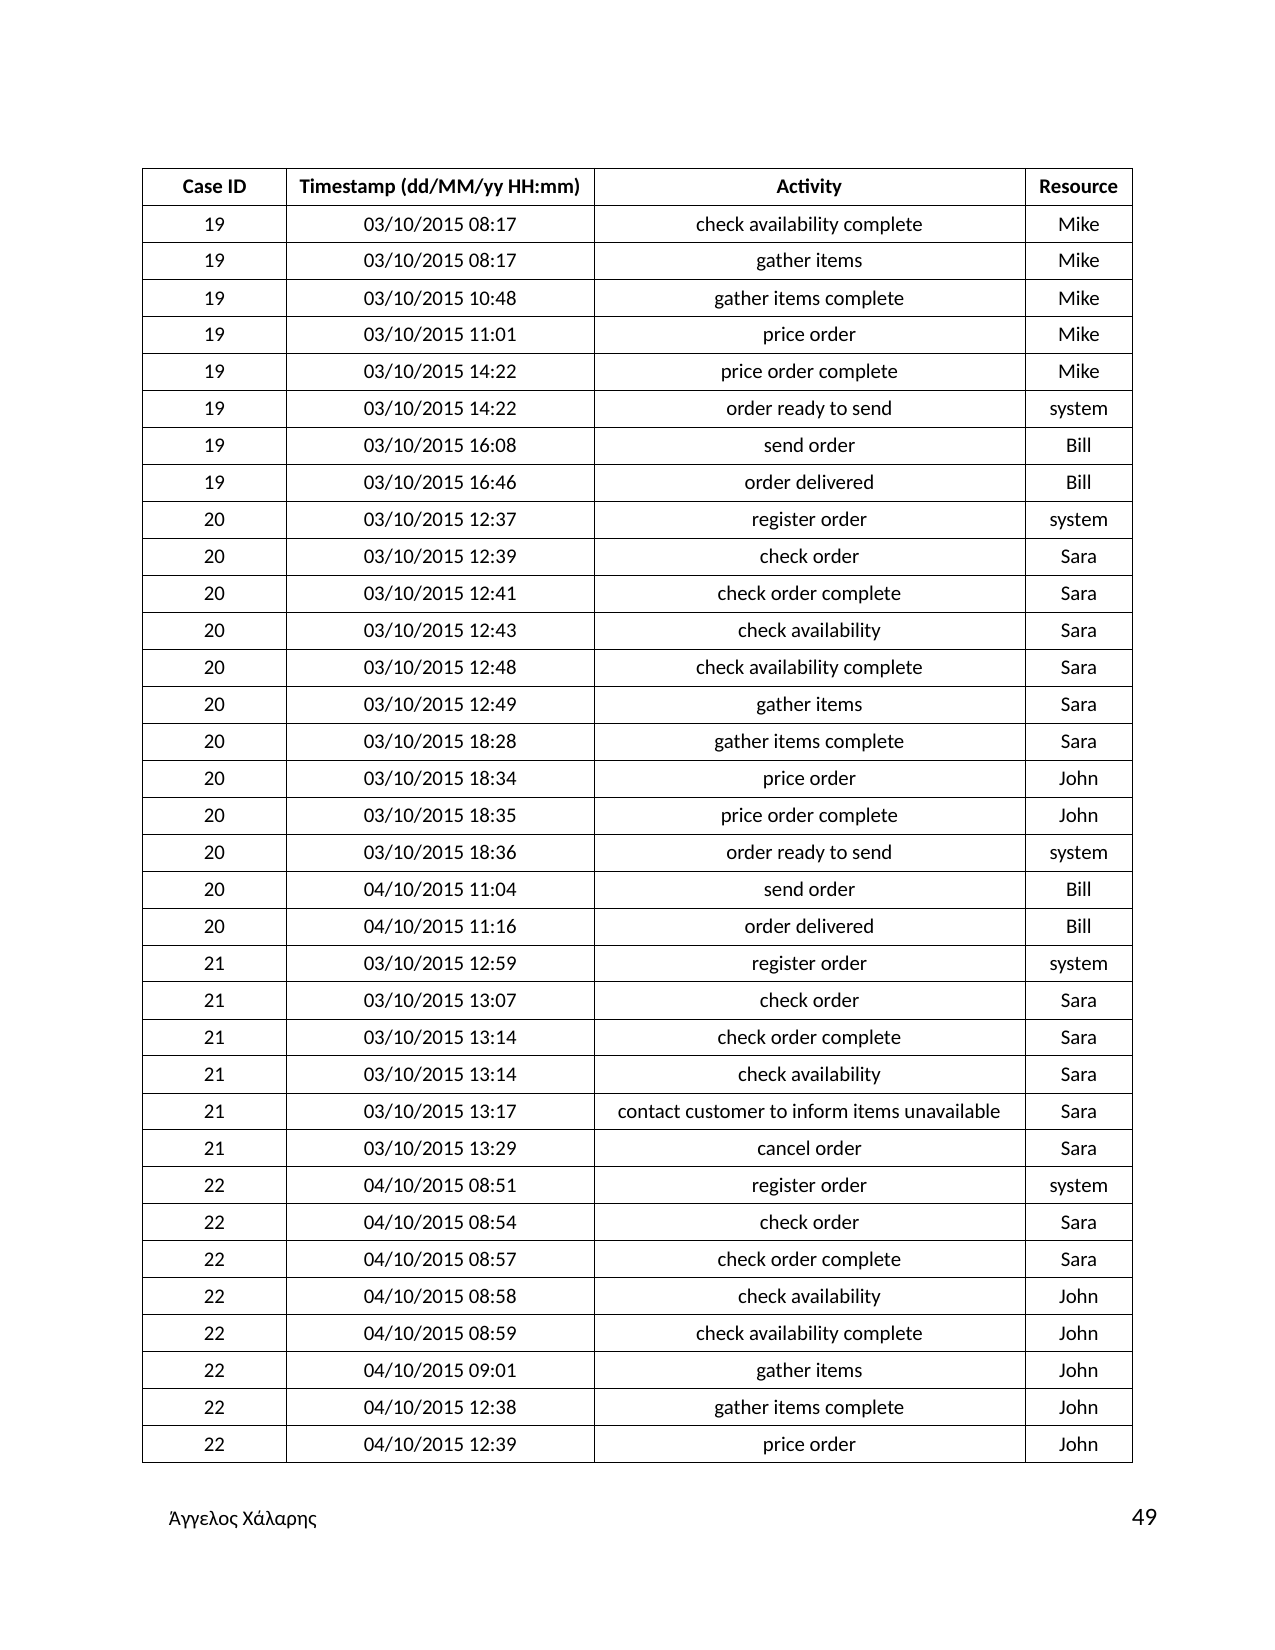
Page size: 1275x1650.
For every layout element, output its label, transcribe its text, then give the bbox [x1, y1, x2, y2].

table_cell 21 [143, 1130, 286, 1166]
table_cell John [1026, 1278, 1132, 1314]
table_cell system [1026, 835, 1132, 871]
table_cell system [1026, 1167, 1132, 1203]
table_cell cancel order [595, 1130, 1025, 1166]
table_cell Mike [1026, 354, 1132, 390]
table_cell Sara [1026, 576, 1132, 612]
table_cell Sara [1026, 982, 1132, 1018]
table_cell 04/10/2015 09:01 [287, 1352, 594, 1388]
table_cell check availability [595, 1278, 1025, 1314]
table_cell 22 [143, 1167, 286, 1203]
table_cell Sara [1026, 1130, 1132, 1166]
table_header Timestamp (dd/MM/yy HH:mm) [287, 169, 594, 205]
table_cell system [1026, 502, 1132, 538]
table_cell 03/10/2015 18:35 [287, 798, 594, 833]
table_cell 03/10/2015 14:22 [287, 391, 594, 427]
table_cell order delivered [595, 465, 1025, 501]
table_cell John [1026, 1315, 1132, 1351]
table_cell check order [595, 1204, 1025, 1240]
table_cell order ready to send [595, 391, 1025, 427]
table_cell Sara [1026, 539, 1132, 575]
table_cell check order complete [595, 1241, 1025, 1277]
table_cell check availability [595, 613, 1025, 649]
table_cell 04/10/2015 08:58 [287, 1278, 594, 1314]
table_cell 03/10/2015 18:34 [287, 761, 594, 797]
table_cell check order complete [595, 1020, 1025, 1055]
table_cell 20 [143, 909, 286, 944]
table_cell gather items complete [595, 724, 1025, 759]
table_cell 03/10/2015 18:28 [287, 724, 594, 759]
table_cell 22 [143, 1204, 286, 1240]
table_cell John [1026, 1426, 1132, 1462]
table_cell 19 [143, 465, 286, 501]
table_cell 03/10/2015 12:49 [287, 687, 594, 723]
table_cell contact customer to inform items unavailable [595, 1094, 1025, 1129]
table_cell Bill [1026, 428, 1132, 464]
table_cell check order [595, 539, 1025, 575]
table_cell 04/10/2015 08:59 [287, 1315, 594, 1351]
table_cell check order [595, 982, 1025, 1018]
table_cell John [1026, 798, 1132, 833]
table_cell system [1026, 391, 1132, 427]
table_cell 03/10/2015 13:14 [287, 1056, 594, 1092]
table_cell check availability [595, 1056, 1025, 1092]
table_cell price order complete [595, 798, 1025, 833]
table_cell 20 [143, 872, 286, 907]
table_header Activity [595, 169, 1025, 205]
table_cell check availability complete [595, 1315, 1025, 1351]
table_cell Sara [1026, 1204, 1132, 1240]
table_cell John [1026, 761, 1132, 797]
table_cell Sara [1026, 687, 1132, 723]
table_cell Bill [1026, 909, 1132, 944]
table_cell 20 [143, 613, 286, 649]
table_cell 19 [143, 354, 286, 390]
table_cell 21 [143, 982, 286, 1018]
table_cell 03/10/2015 13:29 [287, 1130, 594, 1166]
table_cell 22 [143, 1352, 286, 1388]
table_cell Bill [1026, 872, 1132, 907]
table_cell register order [595, 946, 1025, 981]
table_cell Sara [1026, 1056, 1132, 1092]
table_cell 21 [143, 946, 286, 981]
table_cell 20 [143, 761, 286, 797]
table_cell 19 [143, 317, 286, 353]
table_cell 22 [143, 1315, 286, 1351]
table_cell 04/10/2015 11:04 [287, 872, 594, 907]
table_cell gather items complete [595, 1389, 1025, 1425]
table_cell register order [595, 502, 1025, 538]
table_cell Sara [1026, 1020, 1132, 1055]
table_cell 04/10/2015 11:16 [287, 909, 594, 944]
table_cell gather items complete [595, 280, 1025, 316]
table_cell 03/10/2015 13:07 [287, 982, 594, 1018]
table_cell 03/10/2015 08:17 [287, 206, 594, 242]
table_cell 20 [143, 539, 286, 575]
table_cell 03/10/2015 12:41 [287, 576, 594, 612]
table_cell 03/10/2015 12:39 [287, 539, 594, 575]
table_cell 03/10/2015 13:17 [287, 1094, 594, 1129]
table_cell gather items [595, 1352, 1025, 1388]
table_cell 19 [143, 280, 286, 316]
table_header Case ID [143, 169, 286, 205]
table_cell gather items [595, 243, 1025, 279]
table_cell price order [595, 761, 1025, 797]
table_cell 03/10/2015 12:43 [287, 613, 594, 649]
table_header Resource [1026, 169, 1132, 205]
table_cell Sara [1026, 613, 1132, 649]
table_cell 04/10/2015 12:38 [287, 1389, 594, 1425]
table_cell 04/10/2015 12:39 [287, 1426, 594, 1462]
table_cell 21 [143, 1020, 286, 1055]
table_cell Sara [1026, 724, 1132, 759]
table_cell price order [595, 1426, 1025, 1462]
table_cell order ready to send [595, 835, 1025, 871]
table_cell 22 [143, 1278, 286, 1314]
table_cell price order complete [595, 354, 1025, 390]
table_cell send order [595, 872, 1025, 907]
table_cell send order [595, 428, 1025, 464]
table_cell 19 [143, 206, 286, 242]
table_cell 19 [143, 428, 286, 464]
table_cell 19 [143, 391, 286, 427]
table_cell 03/10/2015 18:36 [287, 835, 594, 871]
table_cell register order [595, 1167, 1025, 1203]
table_cell 20 [143, 650, 286, 686]
table_cell system [1026, 946, 1132, 981]
table_cell 20 [143, 687, 286, 723]
table_cell 20 [143, 576, 286, 612]
table_cell Mike [1026, 243, 1132, 279]
table_cell Sara [1026, 650, 1132, 686]
table_cell 03/10/2015 16:08 [287, 428, 594, 464]
table_cell Mike [1026, 317, 1132, 353]
table_cell 22 [143, 1389, 286, 1425]
table_cell 04/10/2015 08:51 [287, 1167, 594, 1203]
table_cell John [1026, 1389, 1132, 1425]
table_cell 03/10/2015 08:17 [287, 243, 594, 279]
table_cell 20 [143, 798, 286, 833]
table_cell 20 [143, 502, 286, 538]
table_cell 20 [143, 835, 286, 871]
table_cell check availability complete [595, 206, 1025, 242]
table_cell price order [595, 317, 1025, 353]
table_cell 22 [143, 1426, 286, 1462]
table_cell 03/10/2015 11:01 [287, 317, 594, 353]
table_cell 03/10/2015 12:48 [287, 650, 594, 686]
table_cell 22 [143, 1241, 286, 1277]
table_cell 19 [143, 243, 286, 279]
table_cell John [1026, 1352, 1132, 1388]
table_cell 03/10/2015 13:14 [287, 1020, 594, 1055]
table_cell 04/10/2015 08:54 [287, 1204, 594, 1240]
table_cell 21 [143, 1056, 286, 1092]
table_cell check order complete [595, 576, 1025, 612]
table_cell 21 [143, 1094, 286, 1129]
table_cell 03/10/2015 16:46 [287, 465, 594, 501]
table_cell Sara [1026, 1094, 1132, 1129]
table_cell 03/10/2015 12:59 [287, 946, 594, 981]
table_cell Mike [1026, 280, 1132, 316]
table_cell 20 [143, 724, 286, 759]
table_cell 04/10/2015 08:57 [287, 1241, 594, 1277]
table_cell Sara [1026, 1241, 1132, 1277]
table_cell 03/10/2015 10:48 [287, 280, 594, 316]
table_cell 03/10/2015 12:37 [287, 502, 594, 538]
table_cell gather items [595, 687, 1025, 723]
table_cell Mike [1026, 206, 1132, 242]
table_cell Bill [1026, 465, 1132, 501]
table_cell order delivered [595, 909, 1025, 944]
table_cell 03/10/2015 14:22 [287, 354, 594, 390]
table_cell check availability complete [595, 650, 1025, 686]
